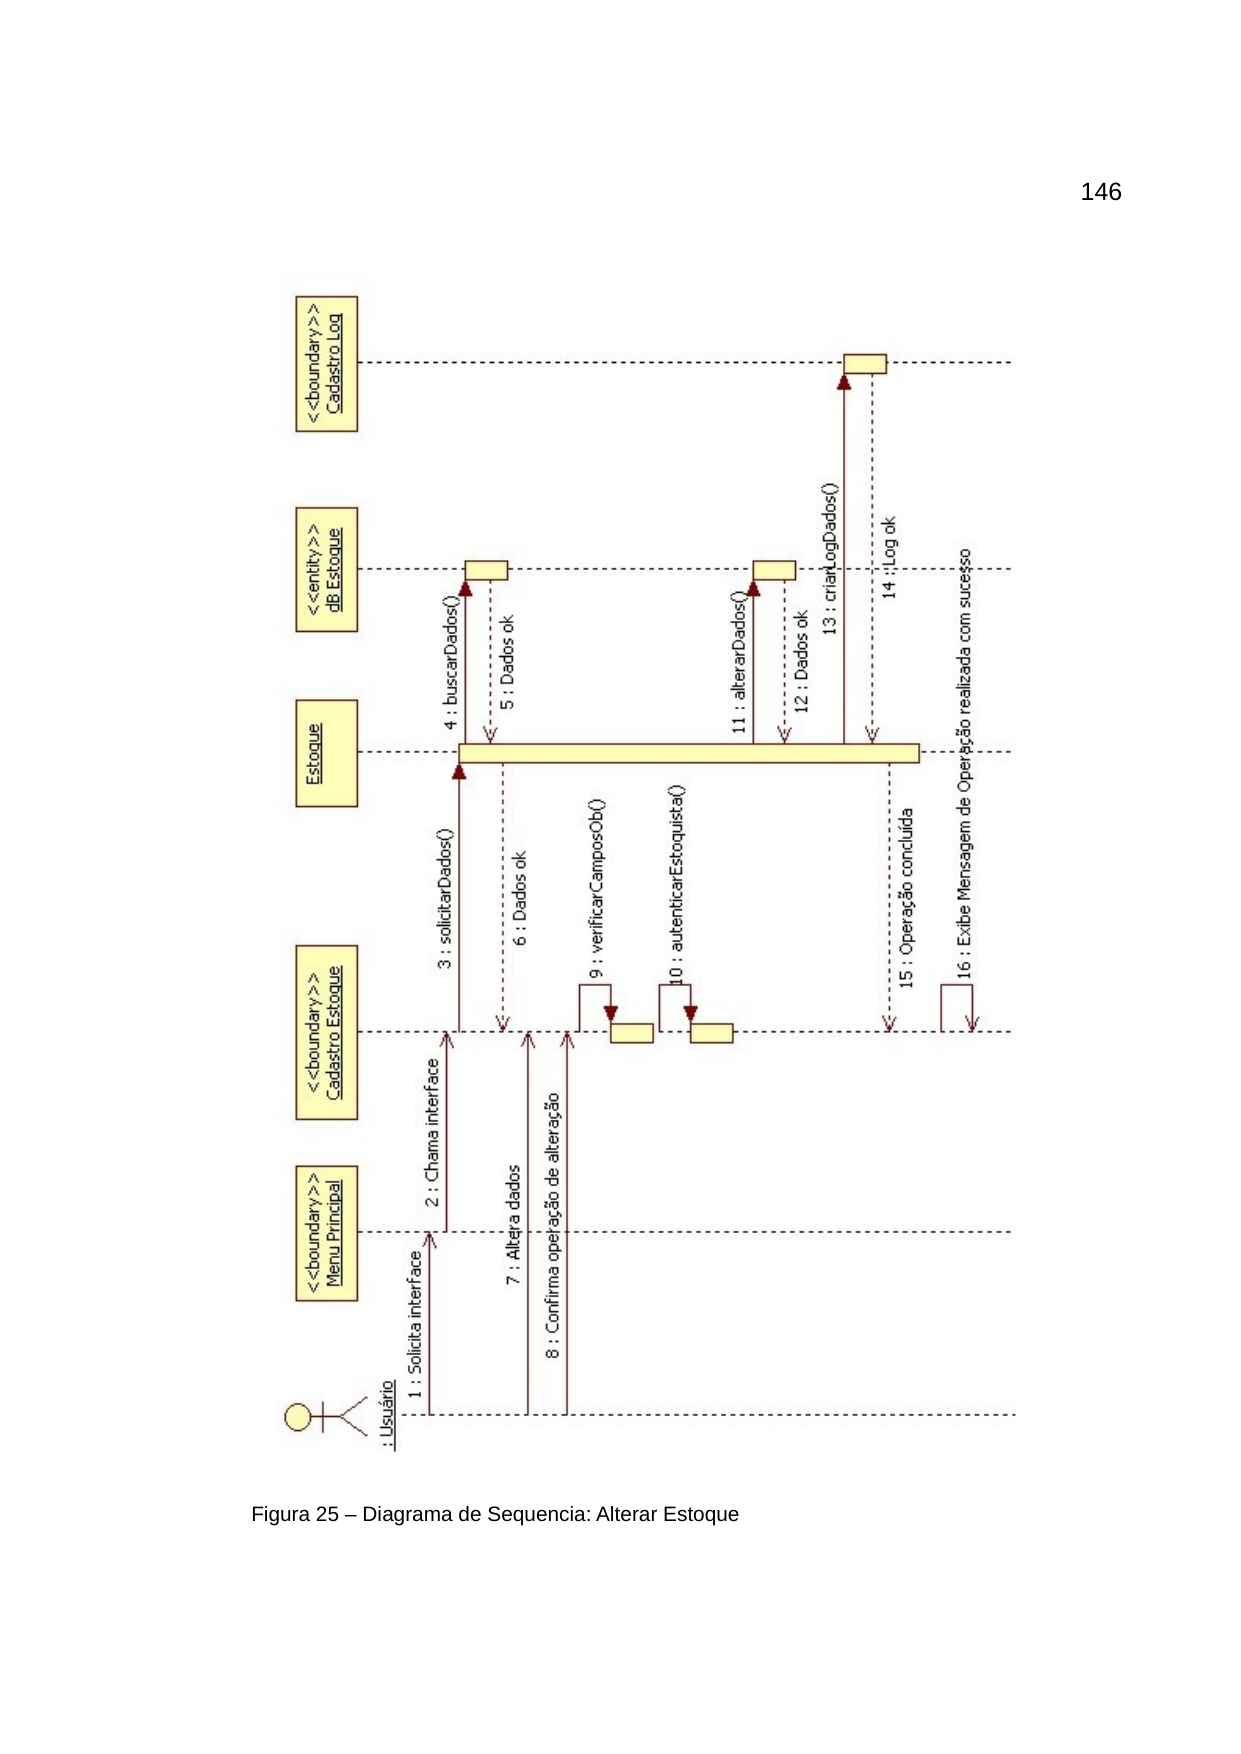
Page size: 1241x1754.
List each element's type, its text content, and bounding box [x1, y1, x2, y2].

picture [252, 265, 1047, 1502]
text Figura 25 – Diagrama de Sequencia: Alterar Estoque [177, 1502, 1122, 1526]
